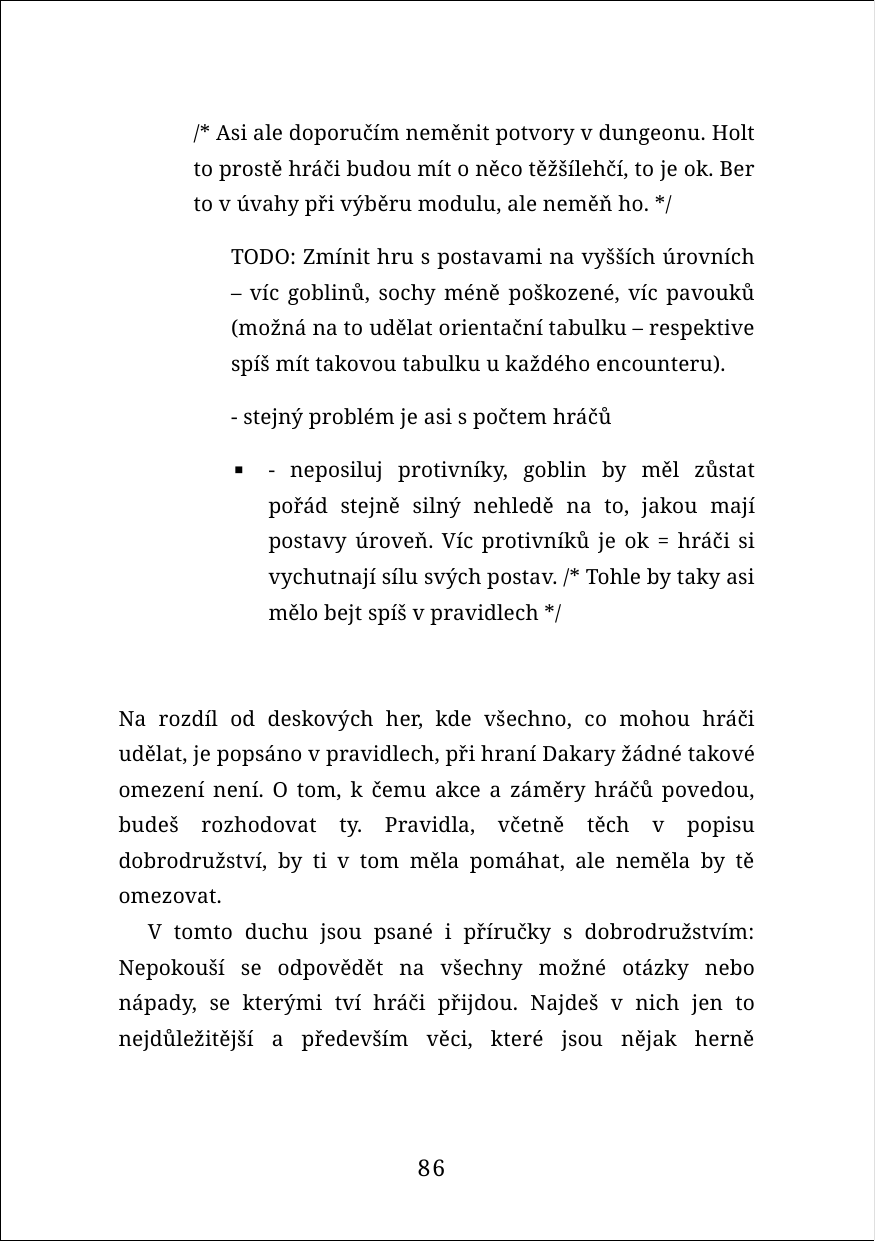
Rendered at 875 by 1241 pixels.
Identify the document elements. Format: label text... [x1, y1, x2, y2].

list - neposiluj protivníky, goblin by měl zůstat pořád stejně silný nehledě na to, jakou mají postavy úroveň. Víc protivníků je ok = hráči si vychutnají sílu svých postav. /* Tohle by taky asi mělo bejt spíš v pravidlech */ [231, 456, 756, 626]
list - stejný problém je asi s počtem hráčů [193, 402, 756, 431]
text Na rozdíl od deskových her, kde všechno, co mohou hráči udělat, je popsáno v pravidlech, při hraní Dakary žádné takové omezení není. O tom, k čemu akce a záměry hráčů povedou, budeš rozhodovat ty. Pravidla, včetně těch v popisu dobrodružství, by ti v tom měla pomáhat, ale neměla by tě omezovat. V tomto duchu jsou psané i příručky s dobrodružstvím: Nepokouší se odpovědět na všechny možné otázky nebo nápady, se kterými tví hráči přijdou. Najdeš v nich jen to nejdůležitější a především věci, které jsou nějak herně [118, 704, 756, 1052]
list TODO: Zmínit hru s postavami na vyšších úrovních – víc goblinů, sochy méně poškozené, víc pavouků (možná na to udělat orientační tabulku – respektive spíš mít takovou tabulku u každého encounteru). [193, 242, 756, 377]
list /* Asi ale doporučím neměnit potvory v dungeonu. Holt to prostě hráči budou mít o něco těžšílehčí, to je ok. Ber to v úvahy při výběru modulu, ale neměň ho. */ [156, 118, 756, 218]
